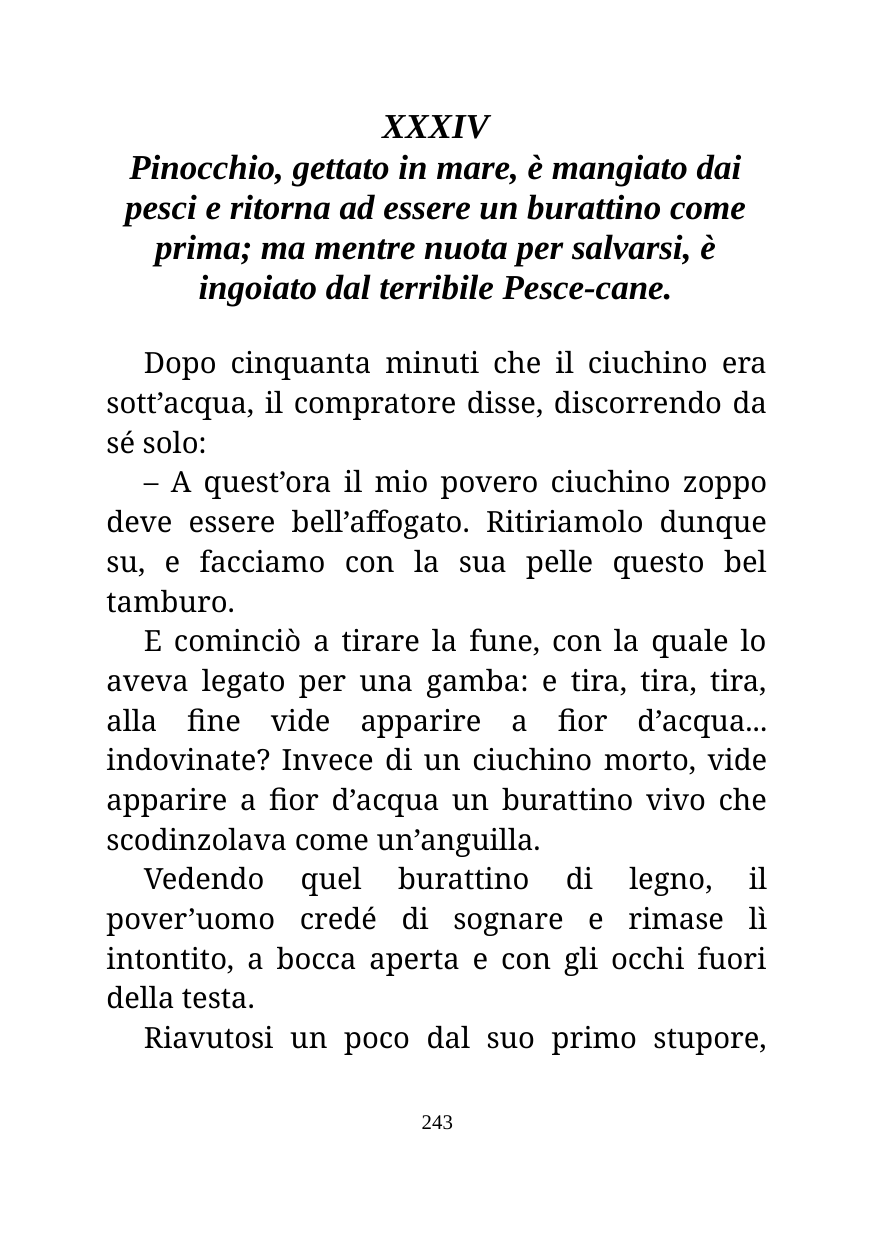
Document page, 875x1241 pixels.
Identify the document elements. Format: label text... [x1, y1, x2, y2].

subtitle XXXIV Pinocchio, gettato in mare, è mangiato dai pesci e ritorna ad essere un burattino come prima; ma mentre nuota per salvarsi, è ingoiato dal terribile Pesce-cane. [106, 106, 768, 307]
text – A quest’ora il mio povero ciuchino zoppo deve essere bell’affogato. Ritiriamolo dunque su, e facciamo con la sua pelle questo bel tamburo. [106, 462, 768, 621]
text Riavutosi un poco dal suo primo stupore, [106, 1017, 768, 1057]
text Vedendo quel burattino di legno, il pover’uomo credé di sognare e rimase lì intontito, a bocca aperta e con gli occhi fuori della testa. [106, 859, 768, 1017]
text E cominciò a tirare la fune, con la quale lo aveva legato per una gamba: e tira, tira, tira, alla fine vide apparire a fior d’acqua... indovinate? Invece di un ciuchino morto, vide apparire a fior d’acqua un burattino vivo che scodinzolava come un’anguilla. [106, 621, 768, 859]
text Dopo cinquanta minuti che il ciuchino era sott’acqua, il compratore disse, discorrendo da sé solo: [106, 343, 768, 462]
